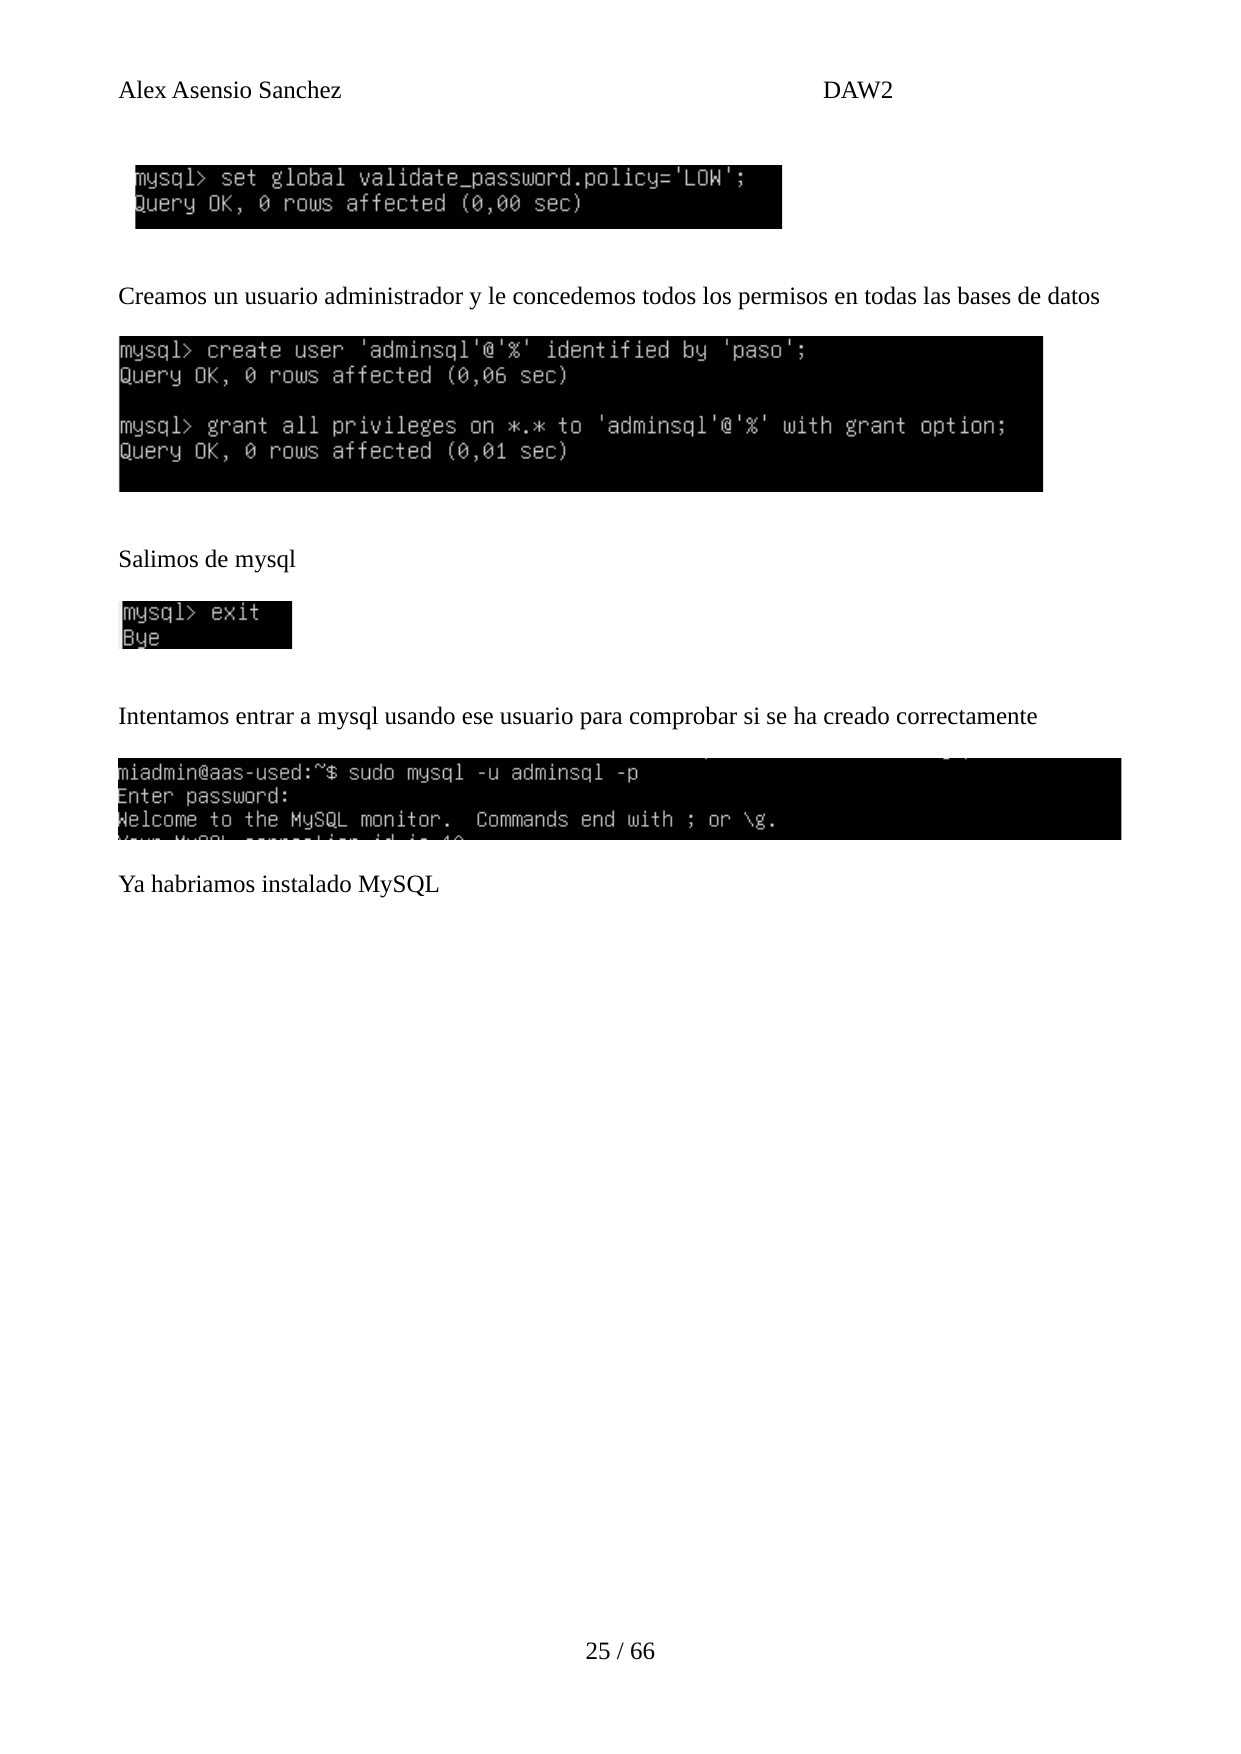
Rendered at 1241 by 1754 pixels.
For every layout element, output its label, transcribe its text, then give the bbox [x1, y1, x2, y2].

text Creamos un usuario administrador y le concedemos todos los permisos en todas las bases de datos [118, 281, 1122, 310]
text Ya habriamos instalado MySQL [118, 869, 1122, 897]
text Salimos de mysql [118, 544, 1122, 573]
text Intentamos entrar a mysql usando ese usuario para comprobar si se ha creado correctamente [118, 701, 1122, 730]
